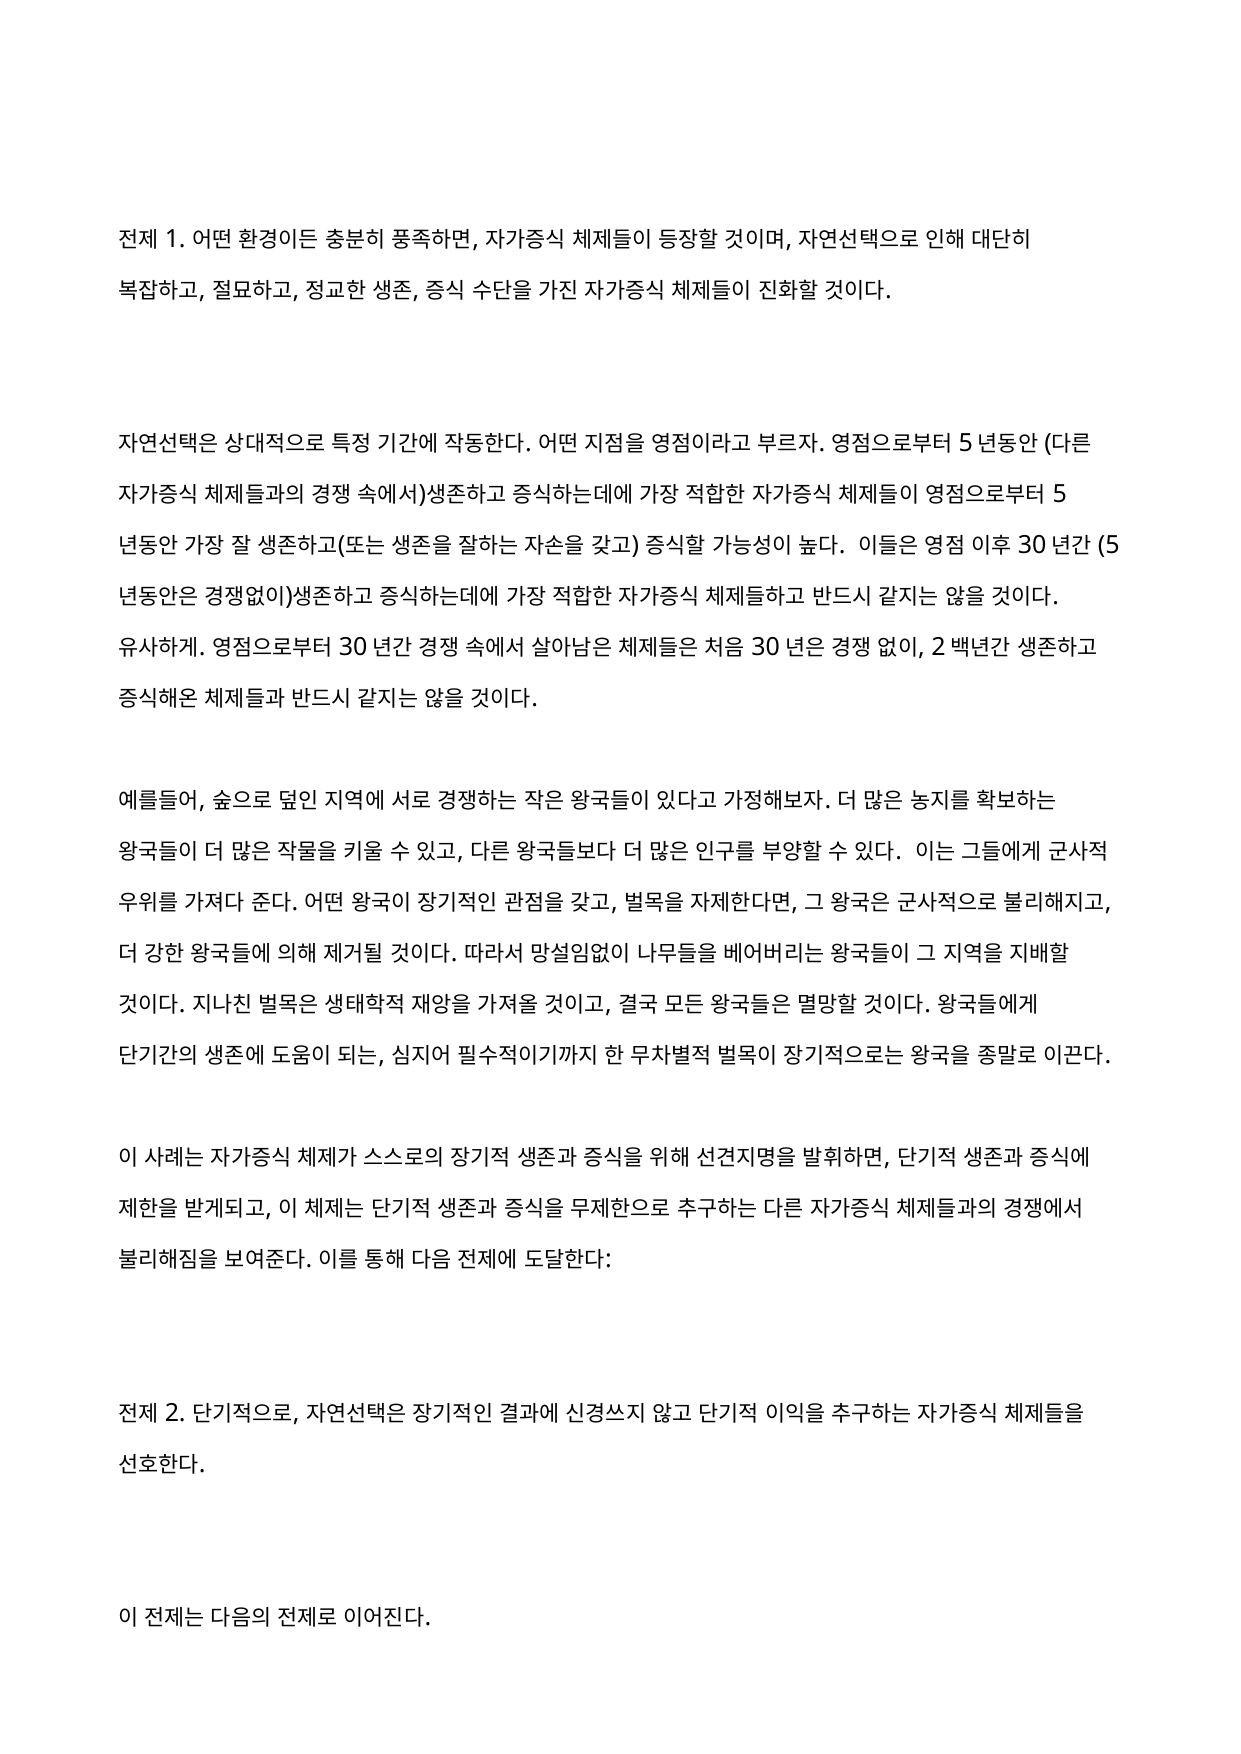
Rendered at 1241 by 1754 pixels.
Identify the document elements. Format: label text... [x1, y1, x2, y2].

text 이 전제는 다음의 전제로 이어진다. [118, 1598, 1122, 1632]
text 예를들어, 숲으로 덮인 지역에 서로 경쟁하는 작은 왕국들이 있다고 가정해보자. 더 많은 농지를 확보하는 왕국들이 더 많은 작물을 키울 수 있고, 다른 왕국들보다 더 많은 인구를 부양할 수 있다. 이는 그들에게 군사적 우위를 가져다 준다. 어떤 왕국이 장기적인 관점을 갖고, 벌목을 자제한다면, 그 왕국은 군사적으로 불리해지고, 더 강한 왕국들에 의해 제거될 것이다. 따라서 망설임없이 나무들을 베어버리는 왕국들이 그 지역을 지배할 것이다. 지나친 벌목은 생태학적 재앙을 가져올 것이고, 결국 모든 왕국들은 멸망할 것이다. 왕국들에게 단기간의 생존에 도움이 되는, 심지어 필수적이기까지 한 무차별적 벌목이 장기적으로는 왕국을 종말로 이끈다. [118, 782, 1122, 1071]
text 이 사례는 자가증식 체제가 스스로의 장기적 생존과 증식을 위해 선견지명을 발휘하면, 단기적 생존과 증식에 제한을 받게되고, 이 체제는 단기적 생존과 증식을 무제한으로 추구하는 다른 자가증식 체제들과의 경쟁에서 불리해짐을 보여준다. 이를 통해 다음 전제에 도달한다: [118, 1139, 1122, 1275]
text 전제 2. 단기적으로, 자연선택은 장기적인 결과에 신경쓰지 않고 단기적 이익을 추구하는 자가증식 체제들을 선호한다. [118, 1394, 1122, 1479]
text 전제 1. 어떤 환경이든 충분히 풍족하면, 자가증식 체제들이 등장할 것이며, 자연선택으로 인해 대단히 복잡하고, 절묘하고, 정교한 생존, 증식 수단을 가진 자가증식 체제들이 진화할 것이다. [118, 220, 1122, 305]
text 자연선택은 상대적으로 특정 기간에 작동한다. 어떤 지점을 영점이라고 부르자. 영점으로부터 5년동안 (다른 자가증식 체제들과의 경쟁 속에서)생존하고 증식하는데에 가장 적합한 자가증식 체제들이 영점으로부터 5년동안 가장 잘 생존하고(또는 생존을 잘하는 자손을 갖고) 증식할 가능성이 높다. 이들은 영점 이후 30년간 (5년동안은 경쟁없이)생존하고 증식하는데에 가장 적합한 자가증식 체제들하고 반드시 같지는 않을 것이다. 유사하게. 영점으로부터 30년간 경쟁 속에서 살아남은 체제들은 처음 30년은 경쟁 없이, 2백년간 생존하고 증식해온 체제들과 반드시 같지는 않을 것이다. [118, 424, 1122, 714]
